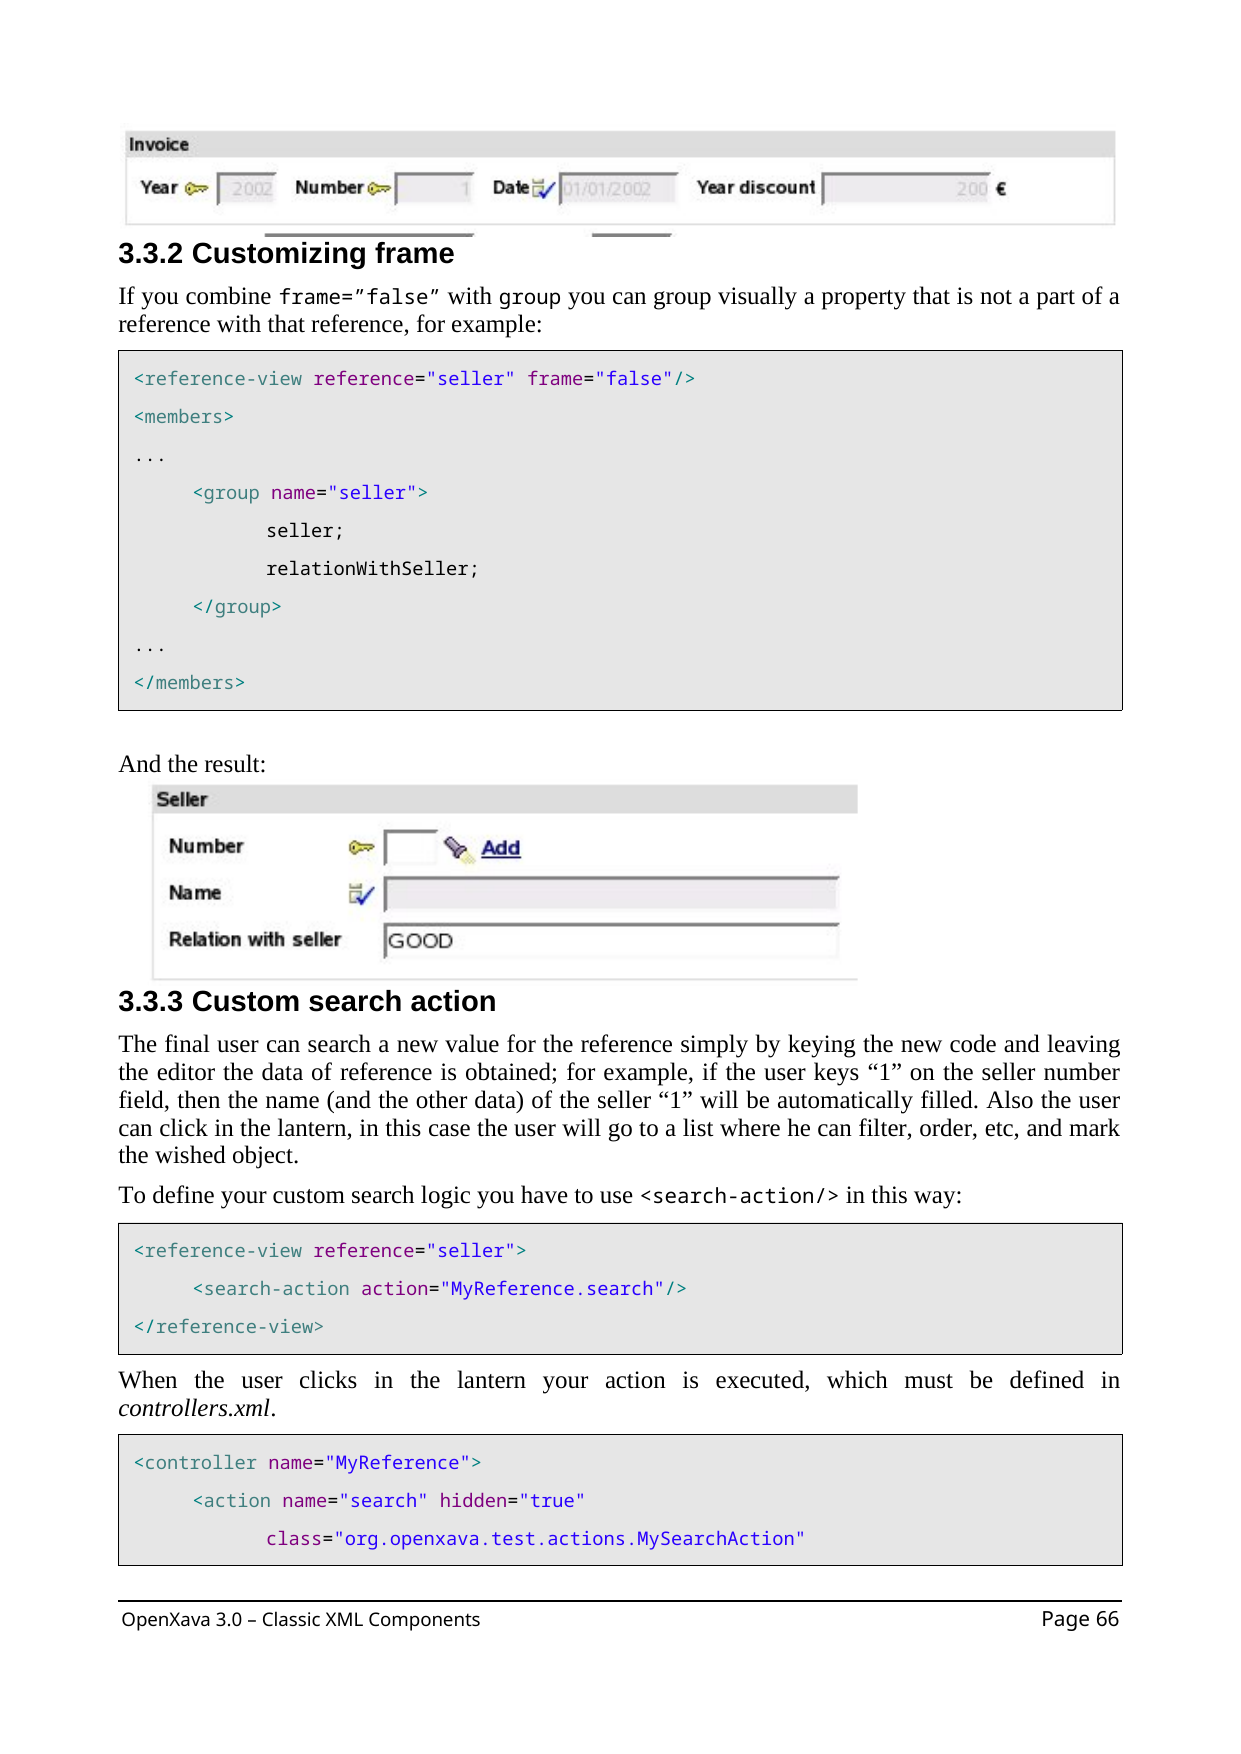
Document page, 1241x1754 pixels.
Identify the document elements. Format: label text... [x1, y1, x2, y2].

text ... [119, 617, 1122, 654]
text <reference-view reference="seller"> [119, 1224, 1122, 1260]
text <reference-view reference="seller" frame="false"/> [119, 351, 1122, 388]
text </group> [119, 578, 1122, 617]
text The final user can search a new value for the reference simply by keying the new code and leaving the editor the data of reference is obtained; for example, if the user keys “1” on the seller number field, then the name (and the other data) of the seller “1” will be automatically filled. Also the user can click in the lantern, in this case the user will go to a list where he can filter, order, etc, and mark the wished object. [118, 1031, 1122, 1169]
text <action name="search" hidden="true" [119, 1472, 1122, 1510]
text ... [119, 426, 1122, 464]
text </reference-view> [119, 1298, 1122, 1354]
text relationWithSeller; [119, 541, 1122, 578]
picture [119, 123, 1124, 237]
text If you combine frame=”false” with group you can group visually a property that is not a part of a reference with that reference, for example: [118, 282, 1122, 338]
picture [147, 778, 858, 986]
text And the result: [118, 751, 1122, 778]
subtitle Customizing frame [118, 237, 1122, 269]
text <group name="seller"> [119, 464, 1122, 502]
text <members> [119, 388, 1122, 426]
text To define your custom search logic you have to use <search-action/> in this way: [118, 1182, 1122, 1210]
text When the user clicks in the lantern your action is executed, which must be defined in controllers.xml. [118, 1366, 1122, 1422]
text seller; [119, 502, 1122, 541]
text class="org.openxava.test.actions.MySearchAction" [119, 1510, 1122, 1565]
text <controller name="MyReference"> [119, 1435, 1122, 1472]
text <search-action action="MyReference.search"/> [119, 1260, 1122, 1298]
subtitle Custom search action [118, 986, 1122, 1018]
text </members> [119, 654, 1122, 710]
